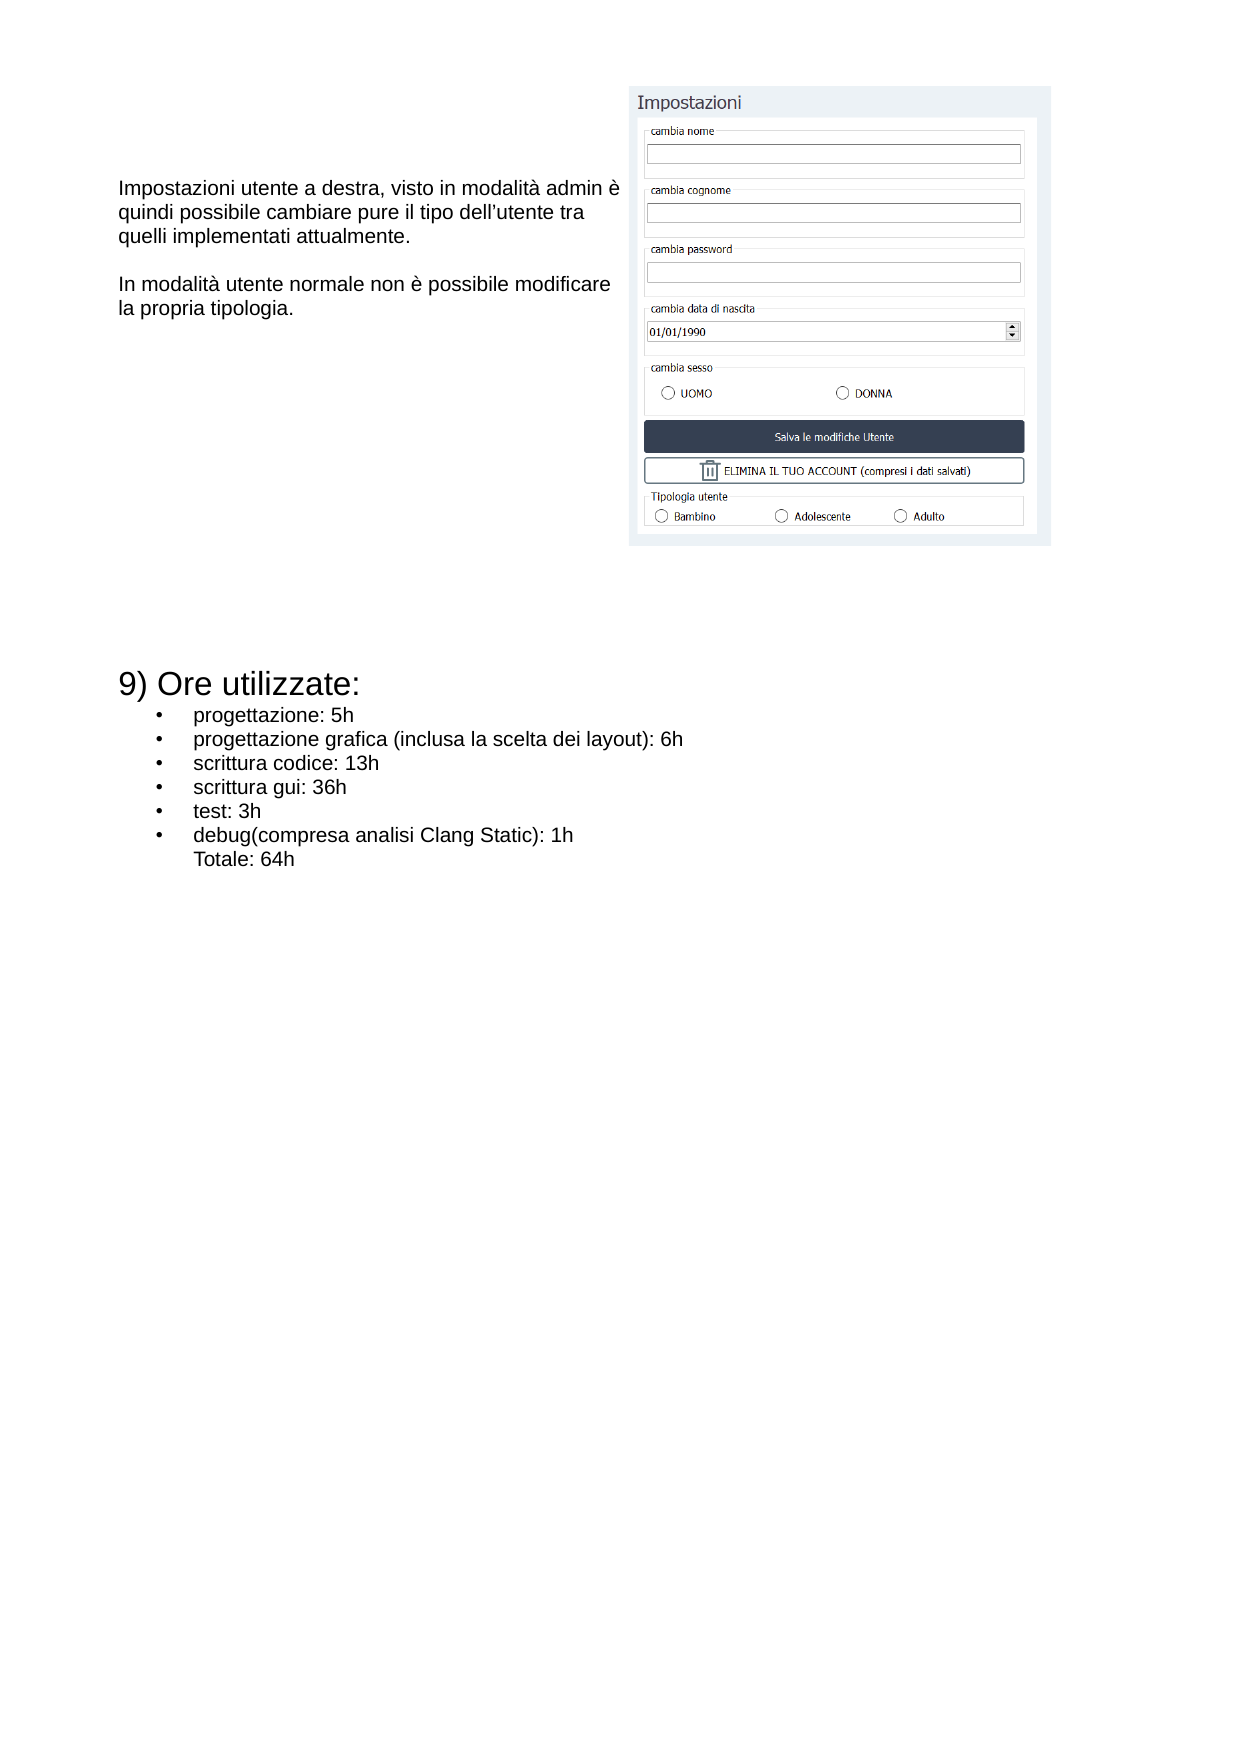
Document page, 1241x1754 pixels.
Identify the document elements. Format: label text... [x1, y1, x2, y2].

list progettazione: 5h [156, 703, 1122, 727]
list Totale: 64h [156, 847, 1122, 871]
text [1052, 176, 1122, 247]
text 9) Ore utilizzate: [118, 664, 1122, 703]
list scrittura codice: 13h [156, 751, 1122, 775]
list debug(compresa analisi Clang Static): 1h [156, 823, 1122, 847]
text Impostazioni utente a destra, visto in modalità admin è quindi possibile cambiare pure il tipo dell’utente tra quelli implementati attualmente. [118, 176, 628, 247]
picture [628, 86, 1052, 546]
list test: 3h [156, 799, 1122, 823]
list progettazione grafica (inclusa la scelta dei layout): 6h [156, 727, 1122, 751]
list scrittura gui: 36h [156, 775, 1122, 799]
text In modalità utente normale non è possibile modificare la propria tipologia. [118, 271, 628, 319]
text [1052, 271, 1122, 319]
